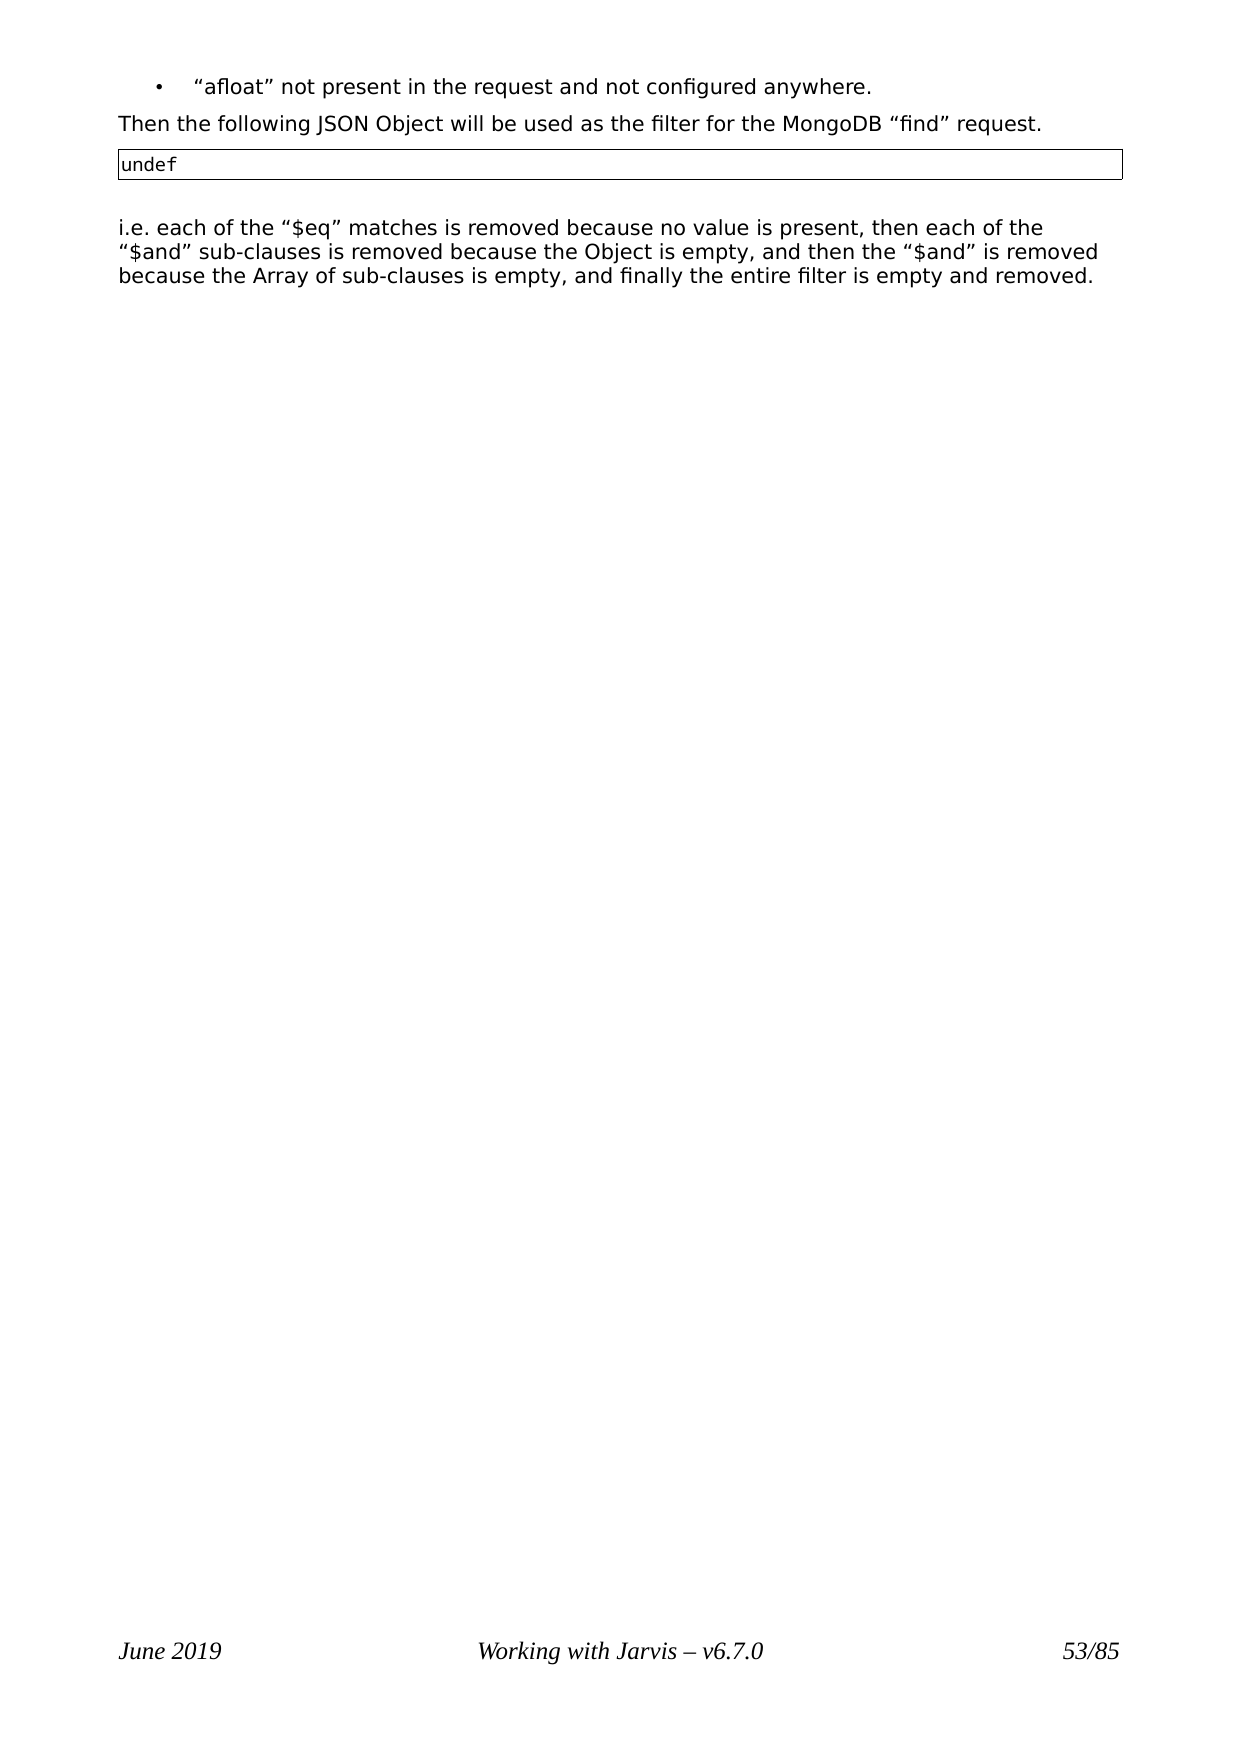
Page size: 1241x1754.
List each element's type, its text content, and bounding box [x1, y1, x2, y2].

text i.e. each of the “$eq” matches is removed because no value is present, then each of the “$and” sub-clauses is removed because the Object is empty, and then the “$and” is removed because the Array of sub-clauses is empty, and finally the entire filter is empty and removed. [118, 216, 1122, 289]
text Then the following JSON Object will be used as the filter for the MongoDB “find” request. [118, 112, 1122, 136]
list “afloat” not present in the request and not configured anywhere. [156, 75, 1122, 99]
text undef [119, 150, 1122, 179]
